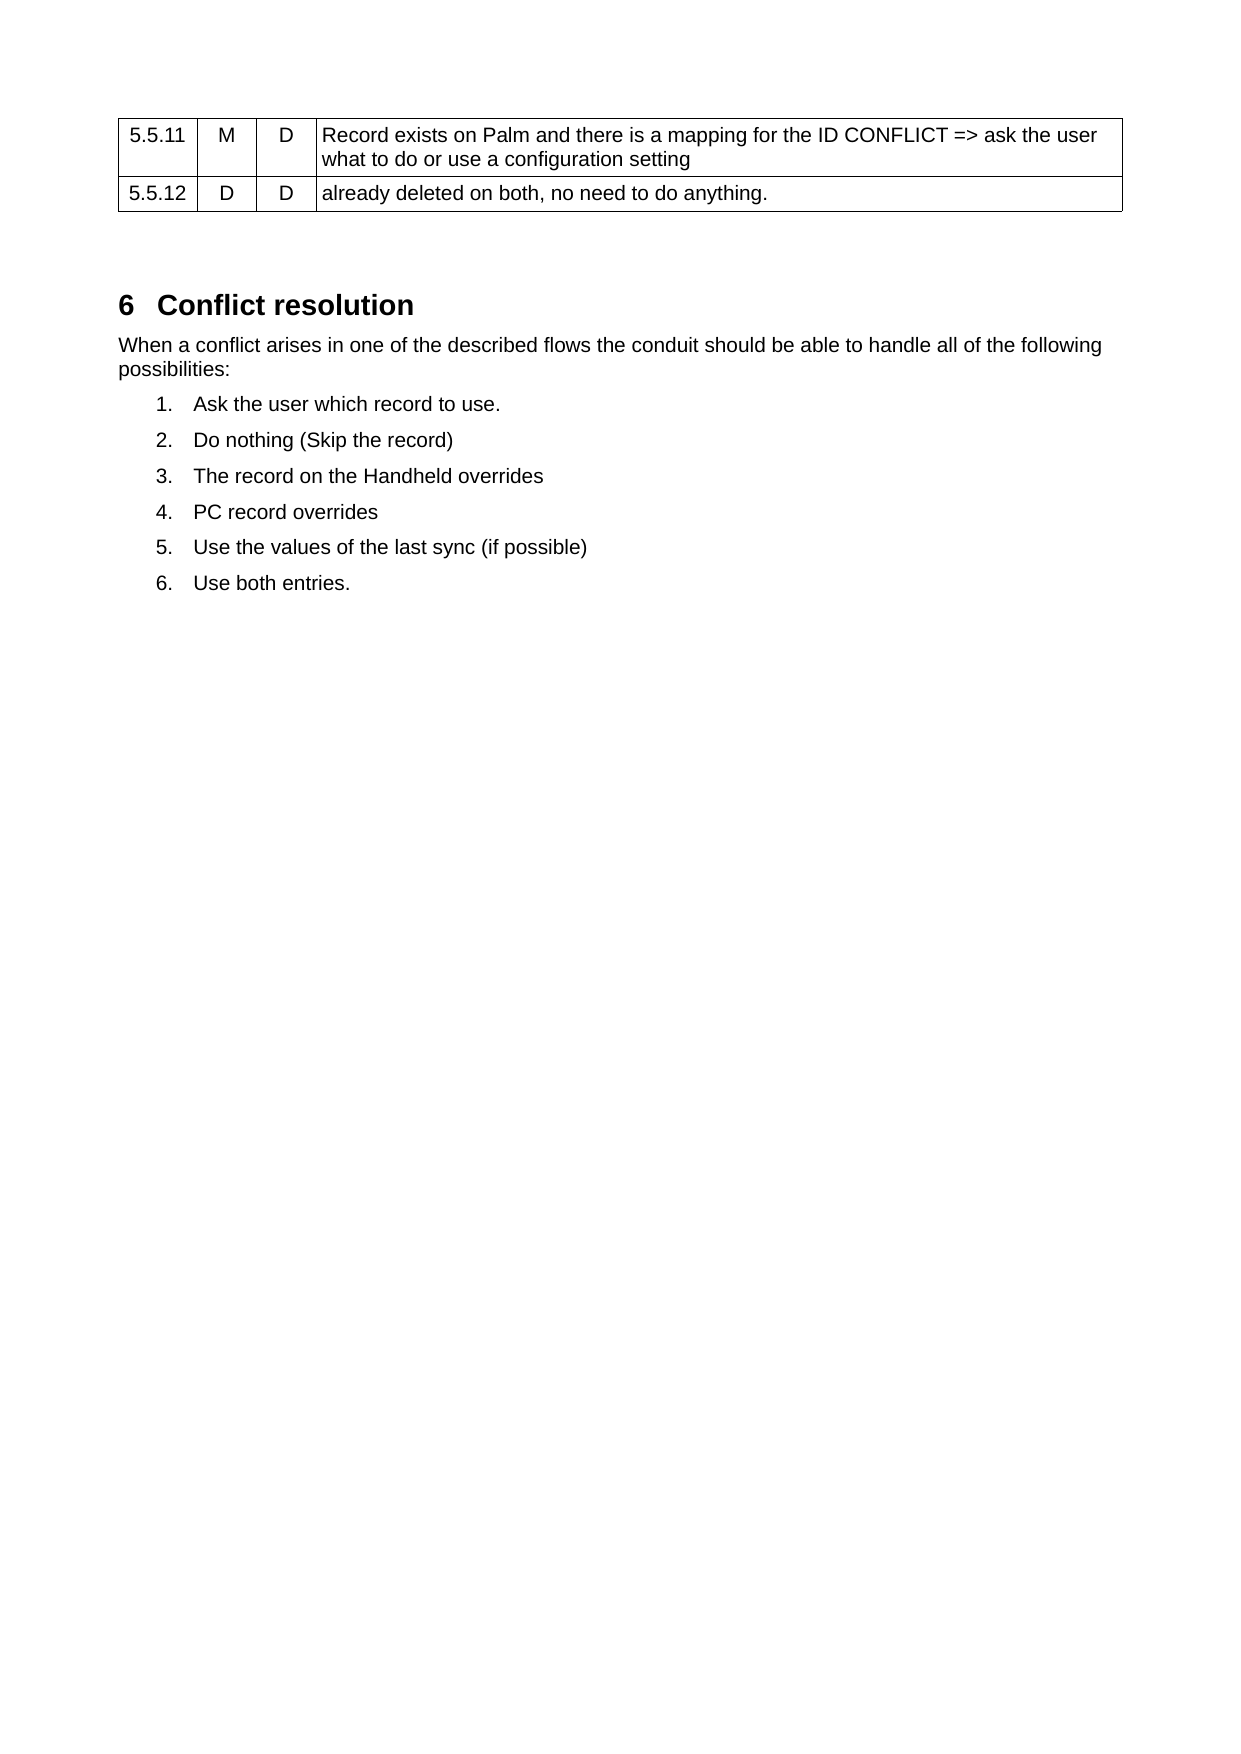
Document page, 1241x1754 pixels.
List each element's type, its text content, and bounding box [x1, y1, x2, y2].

table_cell 5.5.12 [119, 177, 197, 211]
list PC record overrides [156, 500, 1122, 523]
table_cell Record exists on Palm and there is a mapping for the ID CONFLICT => ask the user what to do or use a configuration setting [317, 119, 1122, 176]
table_cell M [198, 119, 256, 176]
list Ask the user which record to use. [156, 393, 1122, 416]
list Use both entries. [156, 572, 1122, 595]
table_cell 5.5.11 [119, 119, 197, 176]
text When a conflict arises in one of the described flows the conduit should be able to handle all of the following possibilities: [118, 334, 1122, 381]
table_cell D [257, 119, 316, 176]
list Use the values of the last sync (if possible) [156, 536, 1122, 559]
table_cell D [198, 177, 256, 211]
subtitle Conflict resolution [118, 289, 1122, 322]
list The record on the Handheld overrides [156, 464, 1122, 488]
table_cell already deleted on both, no need to do anything. [317, 177, 1122, 211]
list Do nothing (Skip the record) [156, 429, 1122, 452]
table_cell D [257, 177, 316, 211]
